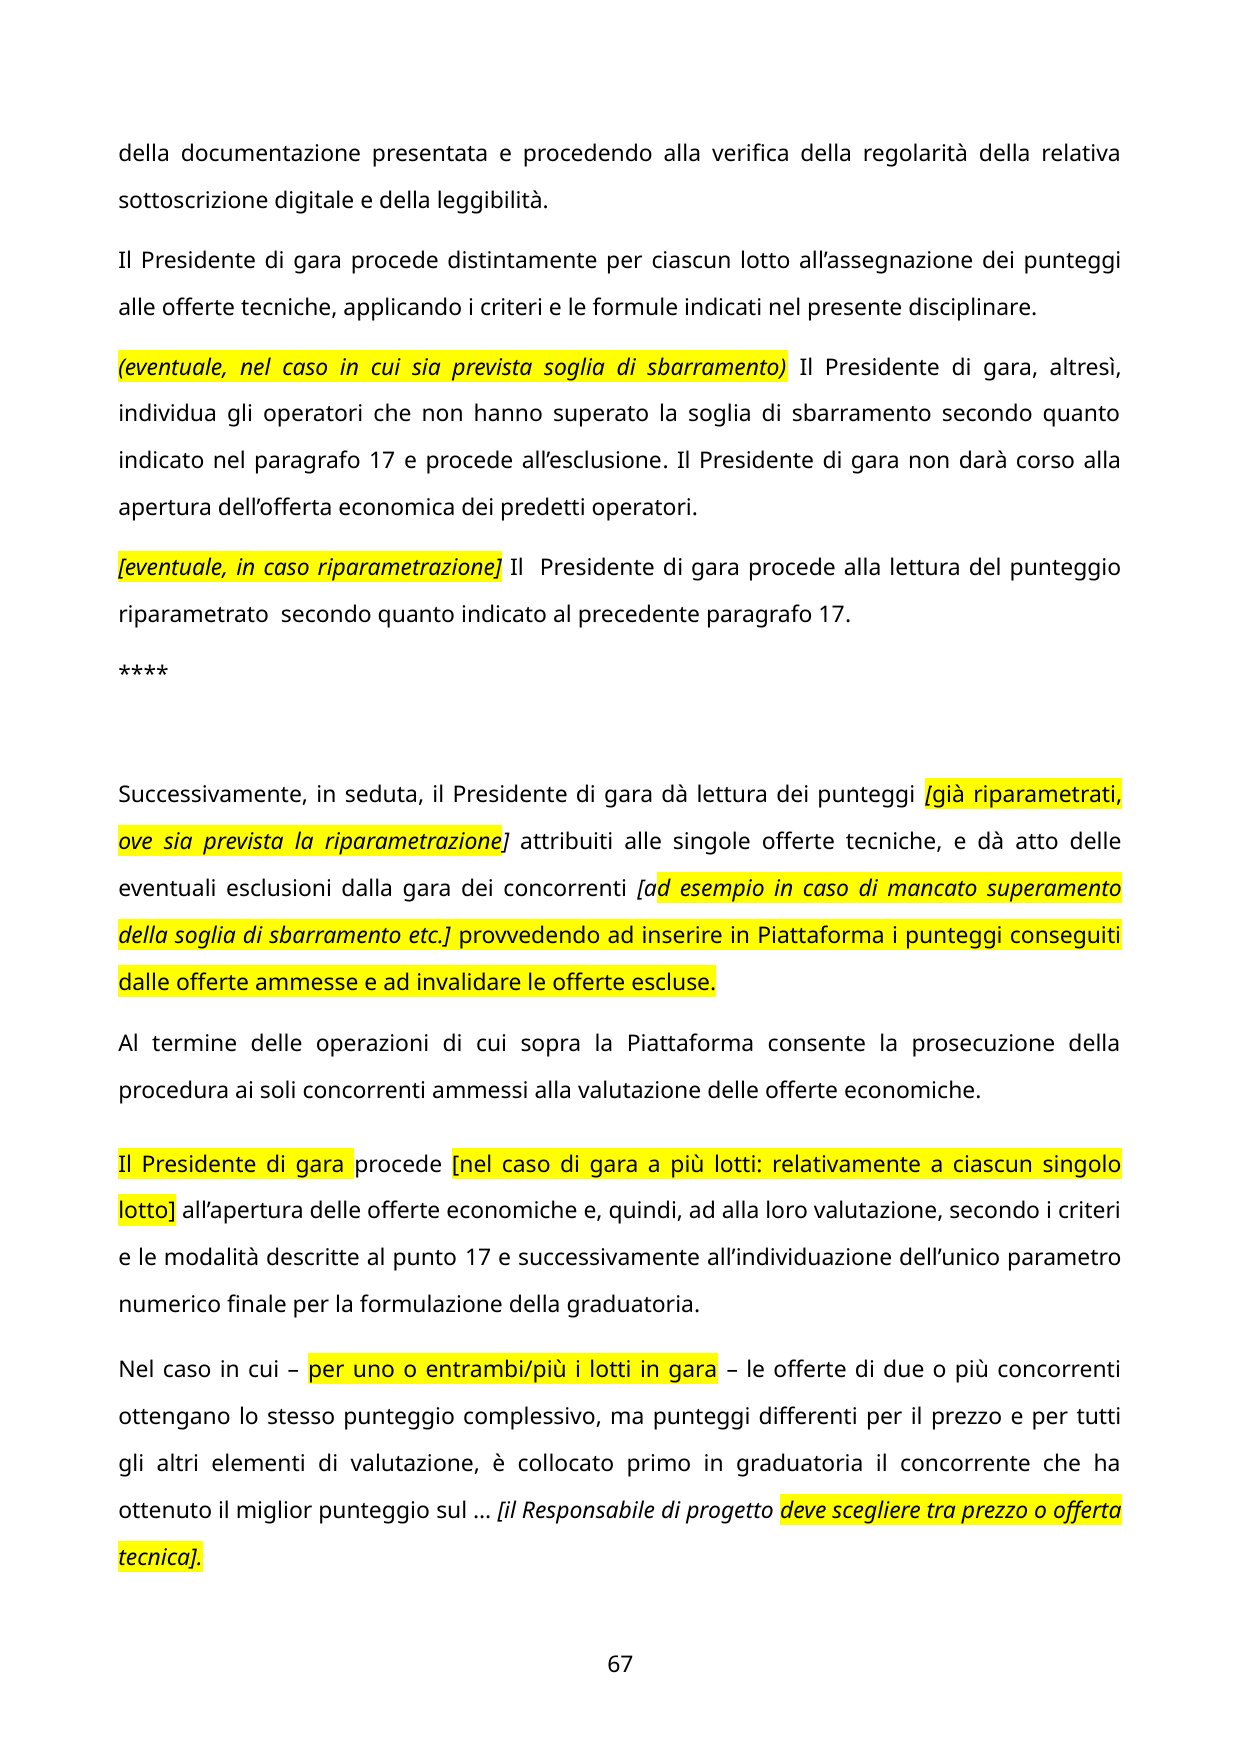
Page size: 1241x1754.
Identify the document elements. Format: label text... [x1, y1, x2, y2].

text Al termine delle operazioni di cui sopra la Piattaforma consente la prosecuzione della procedura ai soli concorrenti ammessi alla valutazione delle offerte economiche. [118, 1027, 1122, 1105]
text Il Presidente di gara procede [nel caso di gara a più lotti: relativamente a ciascun singolo lotto] all’apertura delle offerte economiche e, quindi, ad alla loro valutazione, secondo i criteri e le modalità descritte al punto 17 e successivamente all’individuazione dell’unico parametro numerico finale per la formulazione della graduatoria. [118, 1147, 1122, 1319]
text Nel caso in cui – per uno o entrambi/più i lotti in gara – le offerte di due o più concorrenti ottengano lo stesso punteggio complessivo, ma punteggi differenti per il prezzo e per tutti gli altri elementi di valutazione, è collocato primo in graduatoria il concorrente che ha ottenuto il miglior punteggio sul … [il Responsabile di progetto deve scegliere tra prezzo o offerta tecnica]. [118, 1353, 1122, 1572]
text della documentazione presentata e procedendo alla verifica della regolarità della relativa sottoscrizione digitale e della leggibilità. [118, 137, 1122, 215]
text [eventuale, in caso riparametrazione] Il Presidente di gara procede alla lettura del punteggio riparametrato secondo quanto indicato al precedente paragrafo 17. [118, 551, 1122, 629]
text (eventuale, nel caso in cui sia prevista soglia di sbarramento) Il Presidente di gara, altresì, individua gli operatori che non hanno superato la soglia di sbarramento secondo quanto indicato nel paragrafo 17 e procede all’esclusione. Il Presidente di gara non darà corso alla apertura dell’offerta economica dei predetti operatori. [118, 350, 1122, 522]
text **** [118, 657, 1122, 689]
text Il presidente di gara procede distintamente per ciascun lotto all’assegnazione dei punteggi alle offerte tecniche, applicando i criteri e le formule indicati nel presente disciplinare. [118, 244, 1122, 322]
text Successivamente, in seduta, il Presidente di gara dà lettura dei punteggi [già riparametrati, ove sia prevista la riparametrazione] attribuiti alle singole offerte tecniche, e dà atto delle eventuali esclusioni dalla gara dei concorrenti [ad esempio in caso di mancato superamento della soglia di sbarramento etc.] provvedendo ad inserire in Piattaforma i punteggi conseguiti dalle offerte ammesse e ad invalidare le offerte escluse. [118, 778, 1122, 997]
